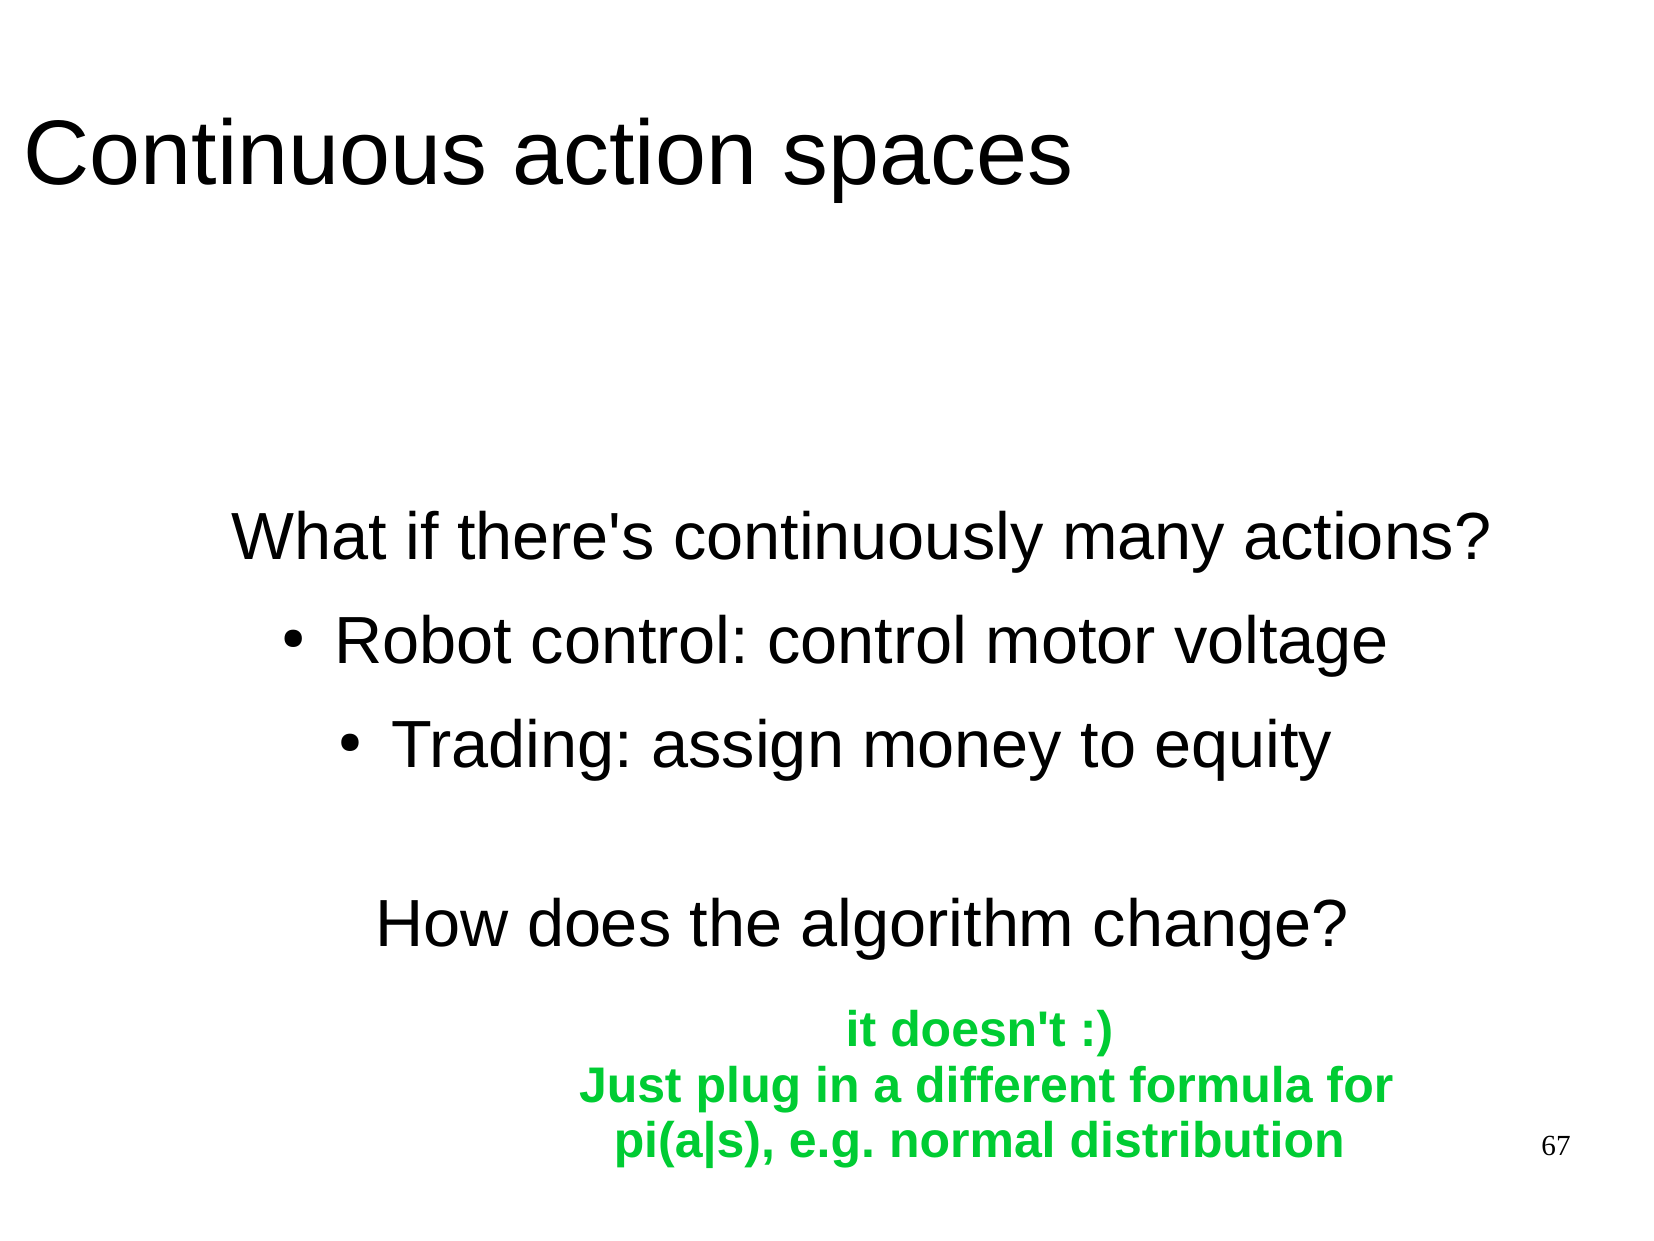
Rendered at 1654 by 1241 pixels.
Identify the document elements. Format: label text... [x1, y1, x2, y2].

list What if there's continuously many actions? Robot control: control motor voltage Trading: assign money to equity How does the algorithm change? [82, 290, 1571, 1010]
title Continuous action spaces [23, 49, 1512, 257]
text_box it doesn't :) Just plug in a different formula for pi(a|s), e.g. normal distribution [550, 993, 1436, 1178]
